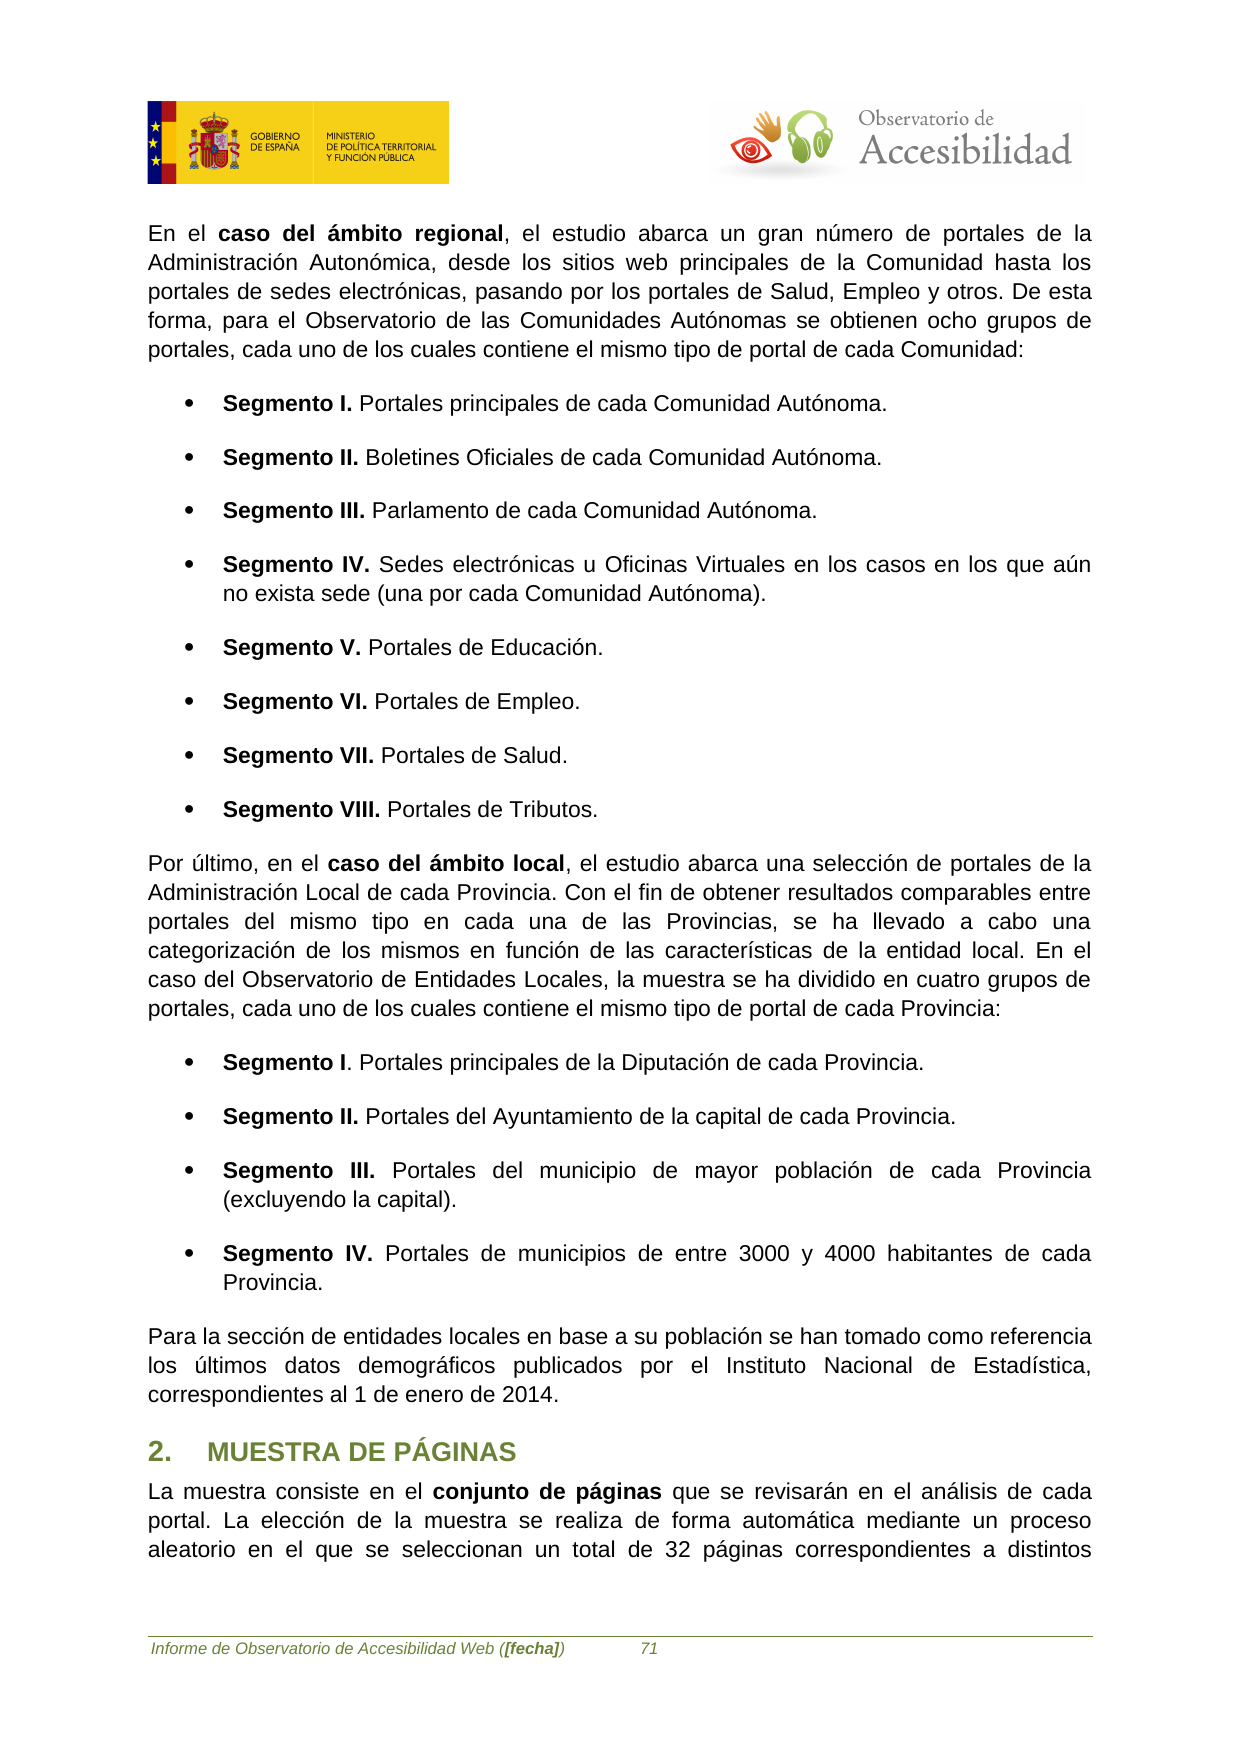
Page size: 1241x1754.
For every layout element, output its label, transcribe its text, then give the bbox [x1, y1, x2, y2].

list Segmento I. Portales principales de la Diputación de cada Provincia. [185, 1049, 1092, 1075]
list Segmento III. Portales del municipio de mayor población de cada Provincia (excluyendo la capital). [185, 1157, 1092, 1212]
list Segmento V. Portales de Educación. [185, 634, 1092, 661]
list Segmento II. Portales del Ayuntamiento de la capital de cada Provincia. [185, 1103, 1092, 1129]
picture [147, 101, 450, 184]
list Segmento IV. Sedes electrónicas u Oficinas Virtuales en los casos en los que aún no exista sede (una por cada Comunidad Autónoma). [185, 551, 1092, 607]
list Segmento VIII. Portales de Tributos. [185, 796, 1092, 822]
list Segmento VI. Portales de Empleo. [185, 688, 1092, 714]
text Por último, en el caso del ámbito local, el estudio abarca una selección de portales de la Administración Local de cada Provincia. Con el fin de obtener resultados comparables entre portales del mismo tipo en cada una de las Provincias, se ha llevado a cabo una categorización de los mismos en función de las características de la entidad local. En el caso del Observatorio de Entidades Locales, la muestra se ha dividido en cuatro grupos de portales, cada uno de los cuales contiene el mismo tipo de portal de cada Provincia: [148, 850, 1092, 1021]
text Para la sección de entidades locales en base a su población se han tomado como referencia los últimos datos demográficos publicados por el Instituto Nacional de Estadística, correspondientes al 1 de enero de 2014. [148, 1323, 1092, 1407]
list Segmento I. Portales principales de cada Comunidad Autónoma. [185, 389, 1092, 416]
subtitle Muestra de páginas [148, 1434, 1092, 1468]
text La muestra consiste en el conjunto de páginas que se revisarán en el análisis de cada portal. La elección de la muestra se realiza de forma automática mediante un proceso aleatorio en el que se seleccionan un total de 32 páginas correspondientes a distintos [148, 1478, 1092, 1562]
list Segmento VII. Portales de Salud. [185, 742, 1092, 768]
list Segmento III. Parlamento de cada Comunidad Autónoma. [185, 497, 1092, 524]
text En el caso del ámbito regional, el estudio abarca un gran número de portales de la Administración Autonómica, desde los sitios web principales de la Comunidad hasta los portales de sedes electrónicas, pasando por los portales de Salud, Empleo y otros. De esta forma, para el Observatorio de las Comunidades Autónomas se obtienen ocho grupos de portales, cada uno de los cuales contiene el mismo tipo de portal de cada Comunidad: [148, 220, 1092, 362]
list Segmento IV. Portales de municipios de entre 3000 y 4000 habitantes de cada Provincia. [185, 1240, 1092, 1295]
list Segmento II. Boletines Oficiales de cada Comunidad Autónoma. [185, 443, 1092, 470]
picture [710, 101, 1086, 184]
